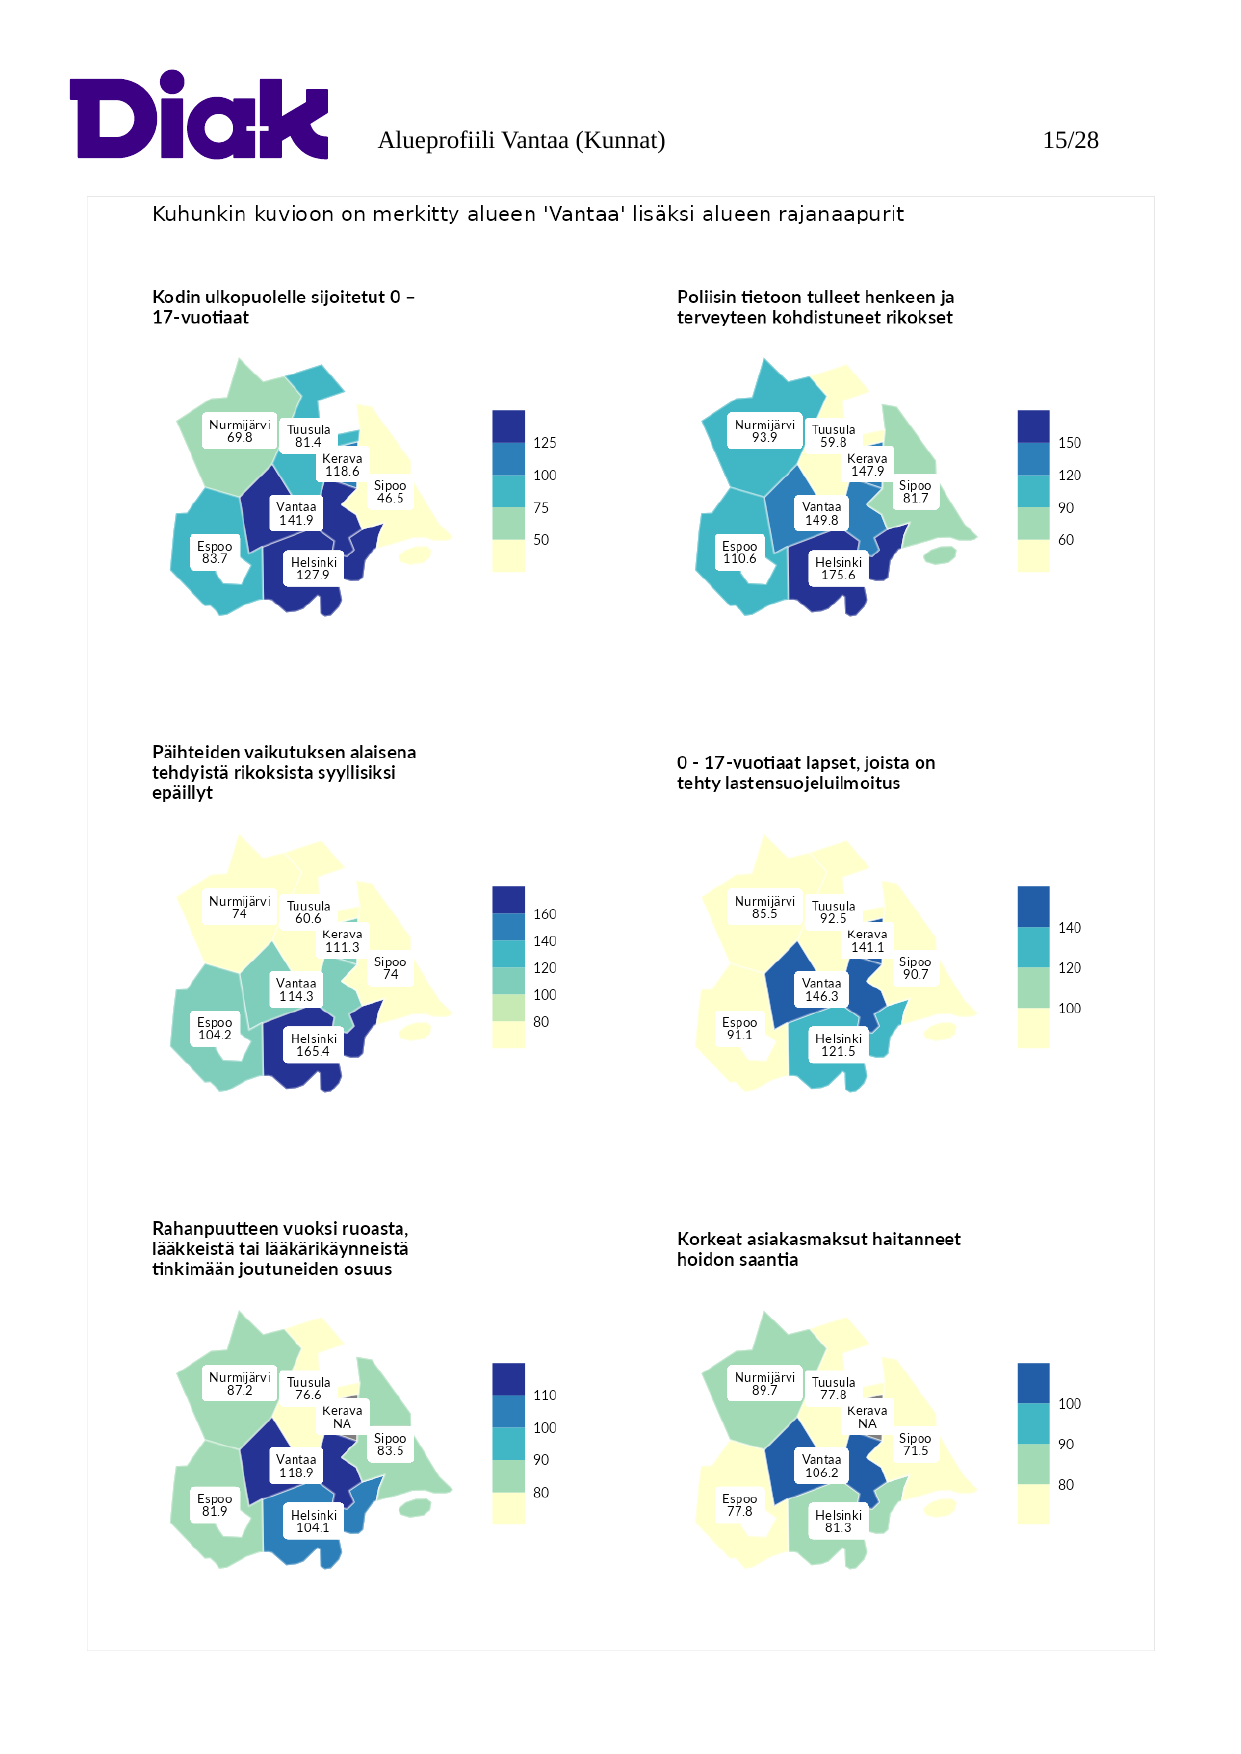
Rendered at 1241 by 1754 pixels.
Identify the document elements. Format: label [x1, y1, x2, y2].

picture [61, 196, 1179, 1651]
